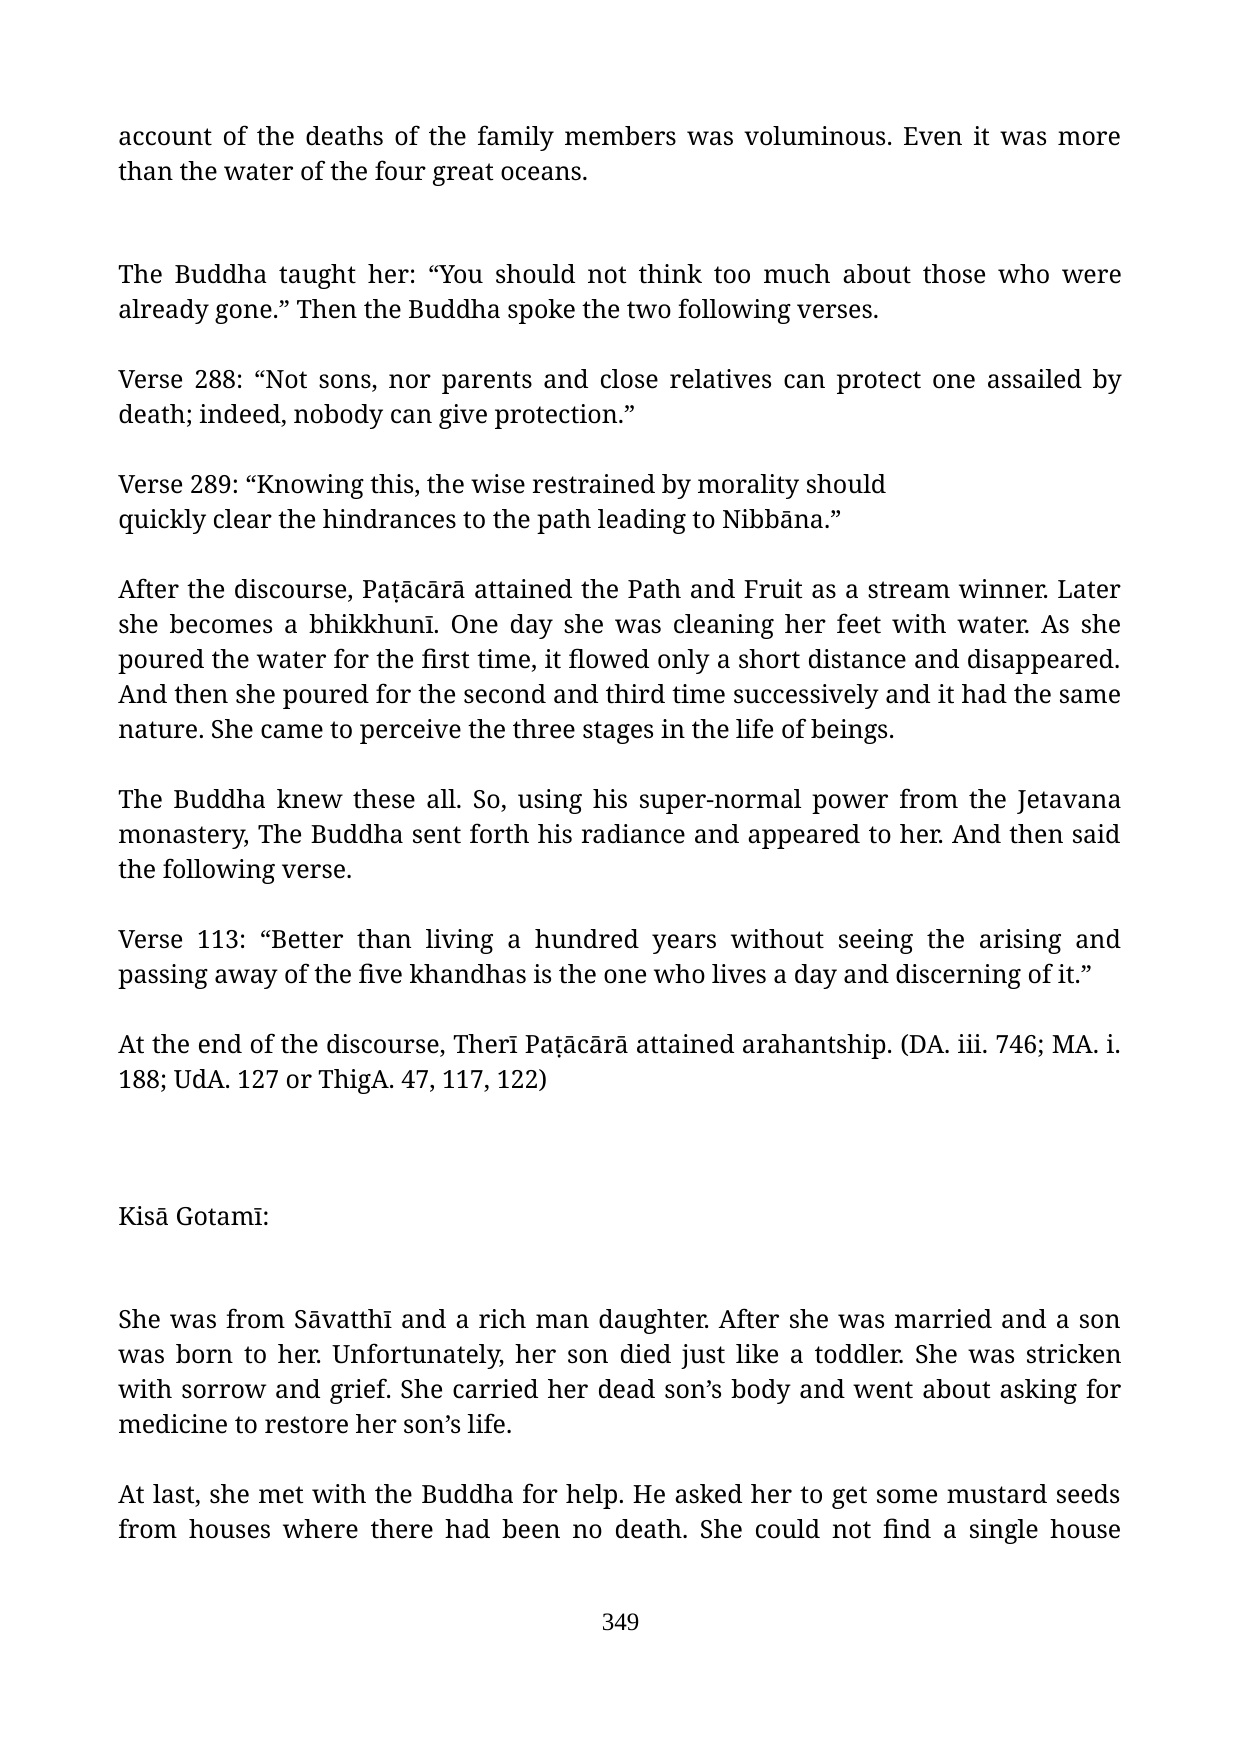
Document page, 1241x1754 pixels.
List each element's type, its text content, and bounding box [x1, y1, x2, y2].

text She was from Sāvatthī and a rich man daughter. After she was married and a son was born to her. Unfortunately, her son died just like a toddler. She was stricken with sorrow and grief. She carried her dead son’s body and went about asking for medicine to restore her son’s life. At last, she met with the Buddha for help. He asked her to get some mustard seeds from houses where there had been no death. She could not find a single house [118, 1266, 1122, 1546]
text account of the deaths of the family members was voluminous. Even it was more than the water of the four great oceans. [118, 118, 1122, 188]
text Kisā Gotamī: [118, 1198, 1122, 1233]
text The Buddha taught her: “You should not think too much about those who were already gone.” Then the Buddha spoke the two following verses. Verse 288: “Not sons, nor parents and close relatives can protect one assailed by death; indeed, nobody can give protection.” Verse 289: “Knowing this, the wise restrained by morality should quickly clear the hindrances to the path leading to Nibbāna.” After the discourse, Paṭācārā attained the Path and Fruit as a stream winner. Later she becomes a bhikkhunī. One day she was cleaning her feet with water. As she poured the water for the first time, it flowed only a short distance and disappeared. And then she poured for the second and third time successively and it had the same nature. She came to perceive the three stages in the life of beings. The Buddha knew these all. So, using his super-normal power from the Jetavana monastery, The Buddha sent forth his radiance and appeared to her. And then said the following verse. Verse 113: “Better than living a hundred years without seeing the arising and passing away of the five khandhas is the one who lives a day and discerning of it.” At the end of the discourse, Therī Paṭācārā attained arahantship. (DA. iii. 746; MA. i. 188; UdA. 127 or ThigA. 47, 117, 122) [118, 221, 1122, 1166]
